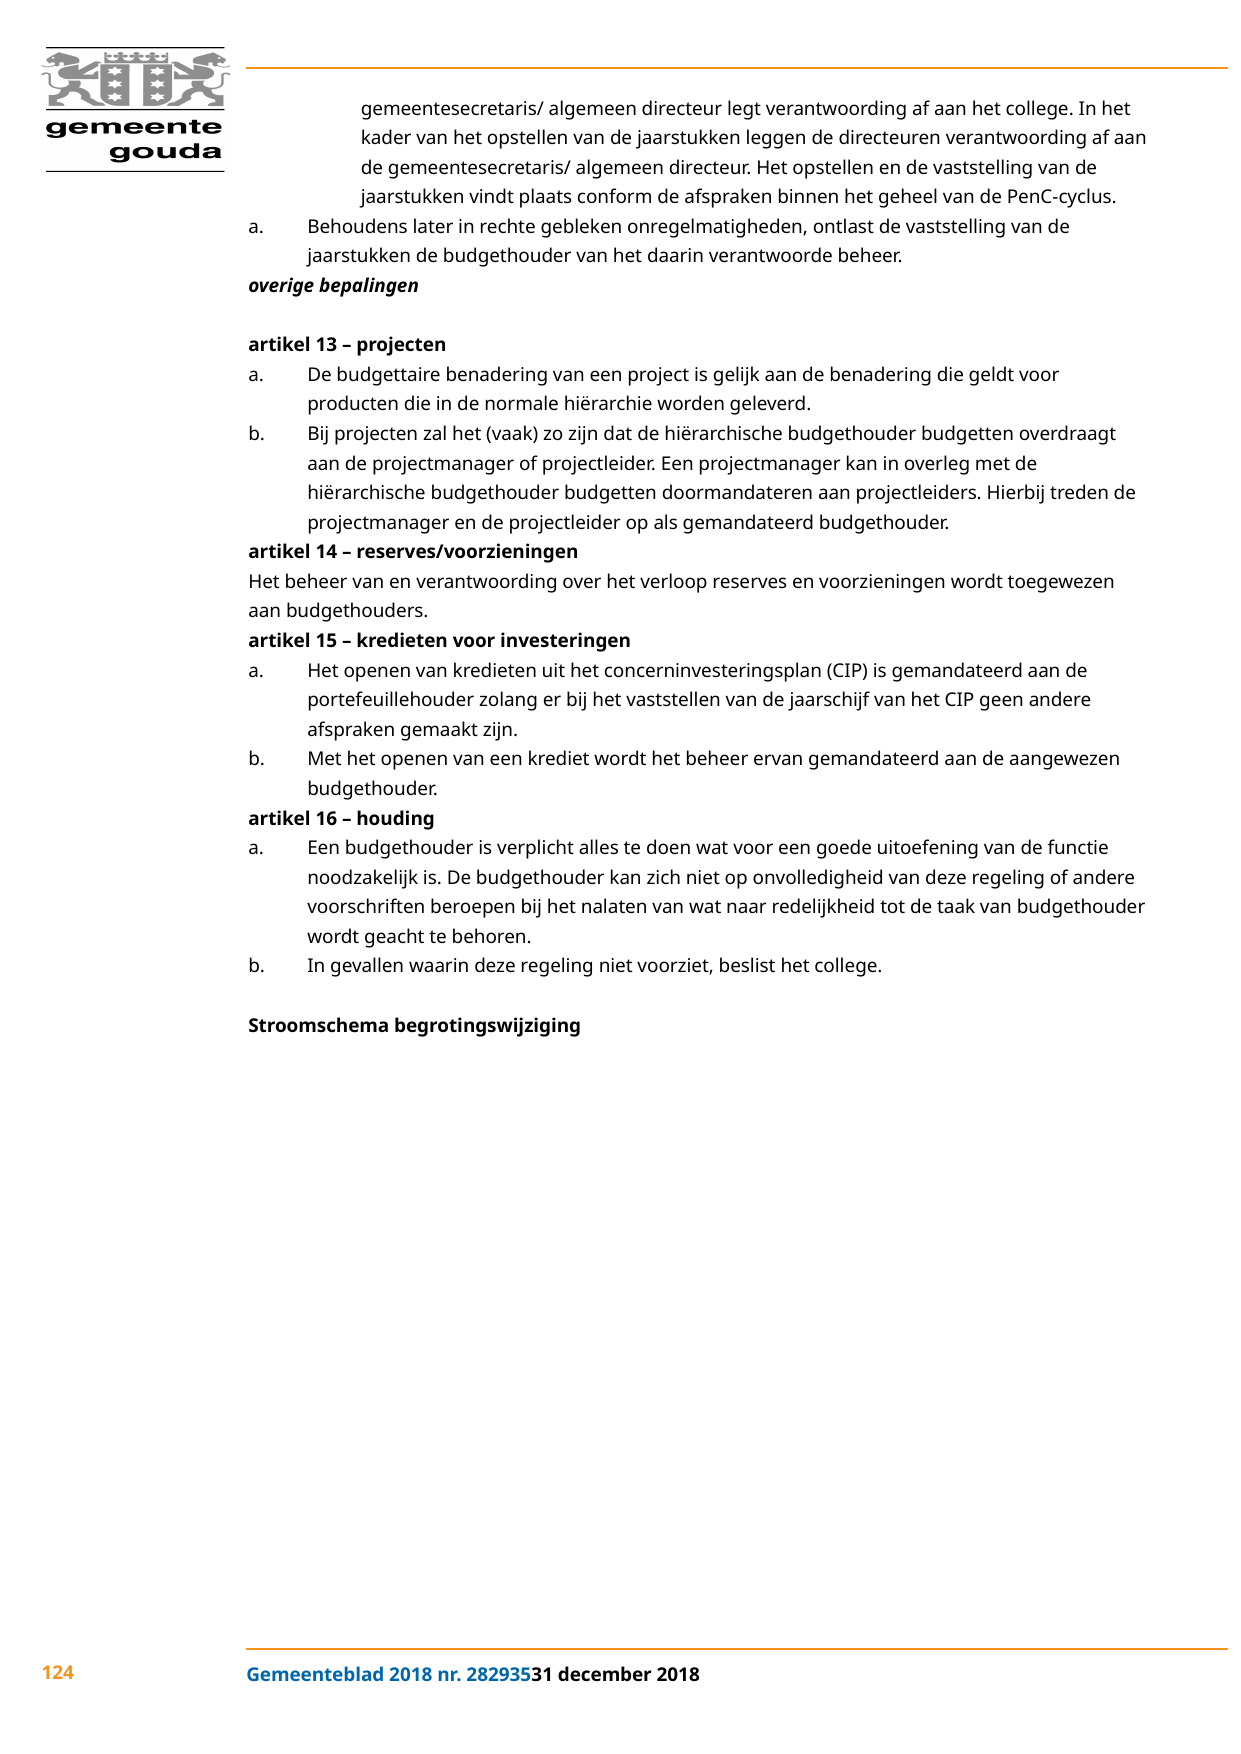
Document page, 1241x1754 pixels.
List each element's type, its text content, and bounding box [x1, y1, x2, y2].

list gemeentesecretaris/ algemeen directeur legt verantwoording af aan het college. In het kader van het opstellen van de jaarstukken leggen de directeuren verantwoording af aan de gemeentesecretaris/ algemeen directeur. Het opstellen en de vaststelling van de jaarstukken vindt plaats conform de afspraken binnen het geheel van de PenC-cyclus. [323, 95, 1152, 209]
text artikel 13 – projecten [248, 331, 1152, 357]
list Het openen van kredieten uit het concerninvesteringsplan (CIP) is gemandateerd aan de portefeuillehouder zolang er bij het vaststellen van de jaarschijf van het CIP geen andere afspraken gemaakt zijn. [248, 657, 1152, 742]
list De budgettaire benadering van een project is gelijk aan de benadering die geldt voor producten die in de normale hiërarchie worden geleverd. [248, 361, 1152, 416]
text overige bepalingen [248, 272, 1152, 298]
text artikel 15 – kredieten voor investeringen [248, 627, 1152, 653]
picture [41, 47, 231, 172]
text artikel 14 – reserves/voorzieningen [248, 538, 1152, 564]
text Stroomschema begrotingswijziging [248, 1012, 1152, 1038]
text Het beheer van en verantwoording over het verloop reserves en voorzieningen wordt toegewezen aan budgethouders. [248, 568, 1152, 623]
list Behoudens later in rechte gebleken onregelmatigheden, ontlast de vaststelling van de jaarstukken de budgethouder van het daarin verantwoorde beheer. [248, 213, 1152, 268]
text artikel 16 – houding [248, 805, 1152, 831]
list Met het openen van een krediet wordt het beheer ervan gemandateerd aan de aangewezen budgethouder. [248, 746, 1152, 801]
list Bij projecten zal het (vaak) zo zijn dat de hiërarchische budgethouder budgetten overdraagt aan de projectmanager of projectleider. Een projectmanager kan in overleg met de hiërarchische budgethouder budgetten doormandateren aan projectleiders. Hierbij treden de projectmanager en de projectleider op als gemandateerd budgethouder. [248, 420, 1152, 535]
list In gevallen waarin deze regeling niet voorziet, beslist het college. [248, 953, 1152, 978]
list Een budgethouder is verplicht alles te doen wat voor een goede uitoefening van de functie noodzakelijk is. De budgethouder kan zich niet op onvolledigheid van deze regeling of andere voorschriften beroepen bij het nalaten van wat naar redelijkheid tot de taak van budgethouder wordt geacht te behoren. [248, 834, 1152, 949]
